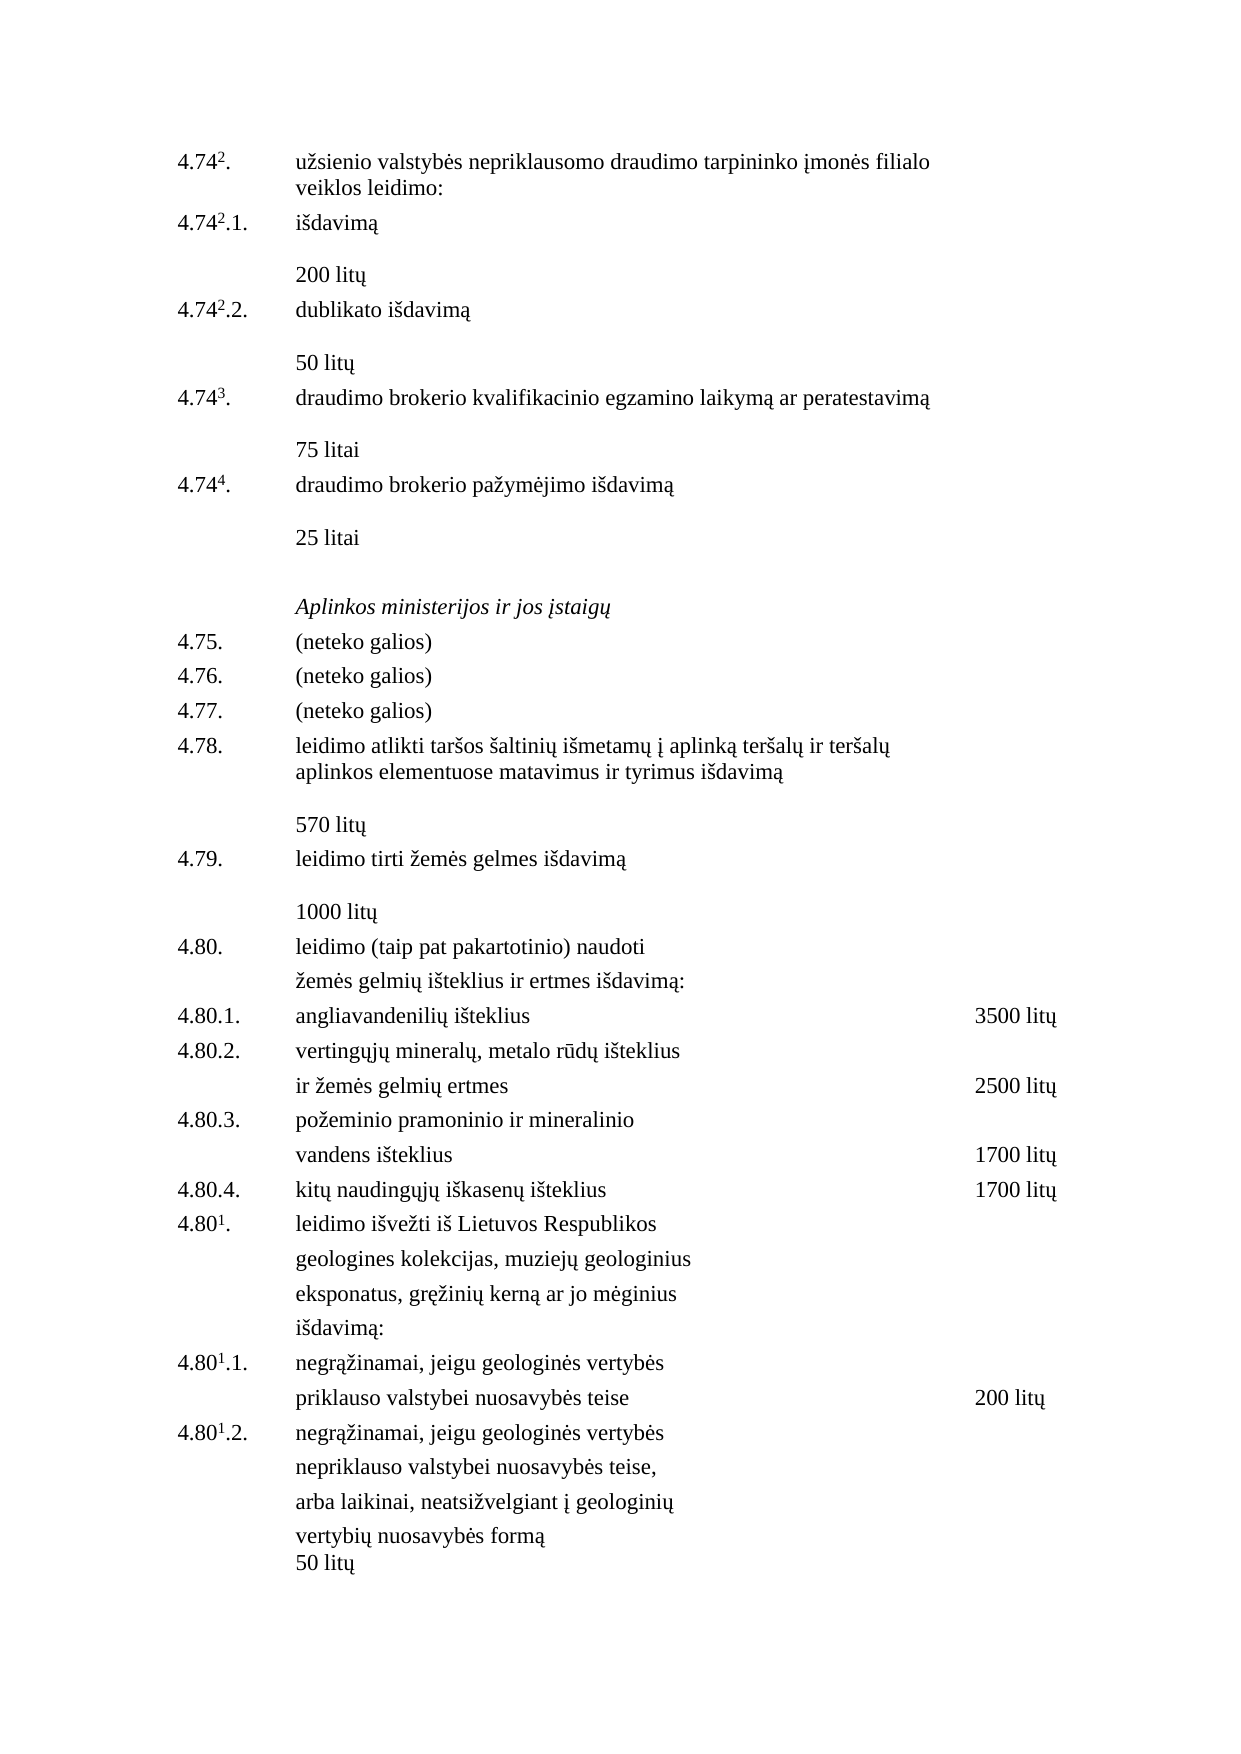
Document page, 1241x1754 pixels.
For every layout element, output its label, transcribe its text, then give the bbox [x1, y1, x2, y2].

text 4.744. draudimo brokerio pažymėjimo išdavimą 25 litai [177, 471, 945, 550]
text 4.742.2. dublikato išdavimą 50 litų [177, 296, 945, 375]
text vertybių nuosavybės formą 50 litų [177, 1523, 945, 1575]
text 4.80.1. angliavandenilių išteklius 3500 litų [177, 1002, 1122, 1029]
text 4.80.3. požeminio pramoninio ir mineralinio [177, 1106, 1122, 1133]
text išdavimą: [177, 1314, 1122, 1341]
text 4.78. leidimo atlikti taršos šaltinių išmetamų į aplinką teršalų ir teršalų aplinkos elementuose matavimus ir tyrimus išdavimą 570 litų [177, 732, 930, 837]
text 4.80.2. vertingųjų mineralų, metalo rūdų išteklius [177, 1037, 1122, 1063]
text 4.80. leidimo (taip pat pakartotinio) naudoti [177, 933, 1122, 959]
text 4.77. (neteko galios) [177, 697, 945, 723]
text 4.801. leidimo išvežti iš Lietuvos Respublikos [177, 1210, 1122, 1237]
text geologines kolekcijas, muziejų geologinius [177, 1245, 1122, 1271]
text ir žemės gelmių ertmes 2500 litų [177, 1072, 1122, 1098]
text 4.80.4. kitų naudingųjų iškasenų išteklius 1700 litų [177, 1176, 1122, 1202]
text nepriklauso valstybei nuosavybės teise, [177, 1453, 1122, 1479]
text arba laikinai, neatsižvelgiant į geologinių [177, 1488, 1122, 1514]
text 4.801.1. negrąžinamai, jeigu geologinės vertybės [177, 1349, 1122, 1376]
text 4.742.1. išdavimą 200 litų [177, 209, 945, 288]
text žemės gelmių išteklius ir ertmes išdavimą: [177, 968, 1122, 994]
text 4.743. draudimo brokerio kvalifikacinio egzamino laikymą ar peratestavimą 75 litai [177, 383, 945, 463]
text priklauso valstybei nuosavybės teise 200 litų [177, 1384, 1122, 1410]
text 4.801.2. negrąžinamai, jeigu geologinės vertybės [177, 1418, 1122, 1445]
text eksponatus, gręžinių kerną ar jo mėginius [177, 1280, 1122, 1306]
text 4.75. (neteko galios) [177, 628, 945, 654]
text 4.742. užsienio valstybės nepriklausomo draudimo tarpininko įmonės filialo veiklos leidimo: [177, 148, 945, 200]
text 4.79. leidimo tirti žemės gelmes išdavimą 1000 litų [177, 846, 945, 924]
text 4.76. (neteko galios) [177, 662, 945, 689]
text vandens išteklius 1700 litų [177, 1141, 1122, 1167]
text Aplinkos ministerijos ir jos įstaigų [177, 593, 945, 619]
